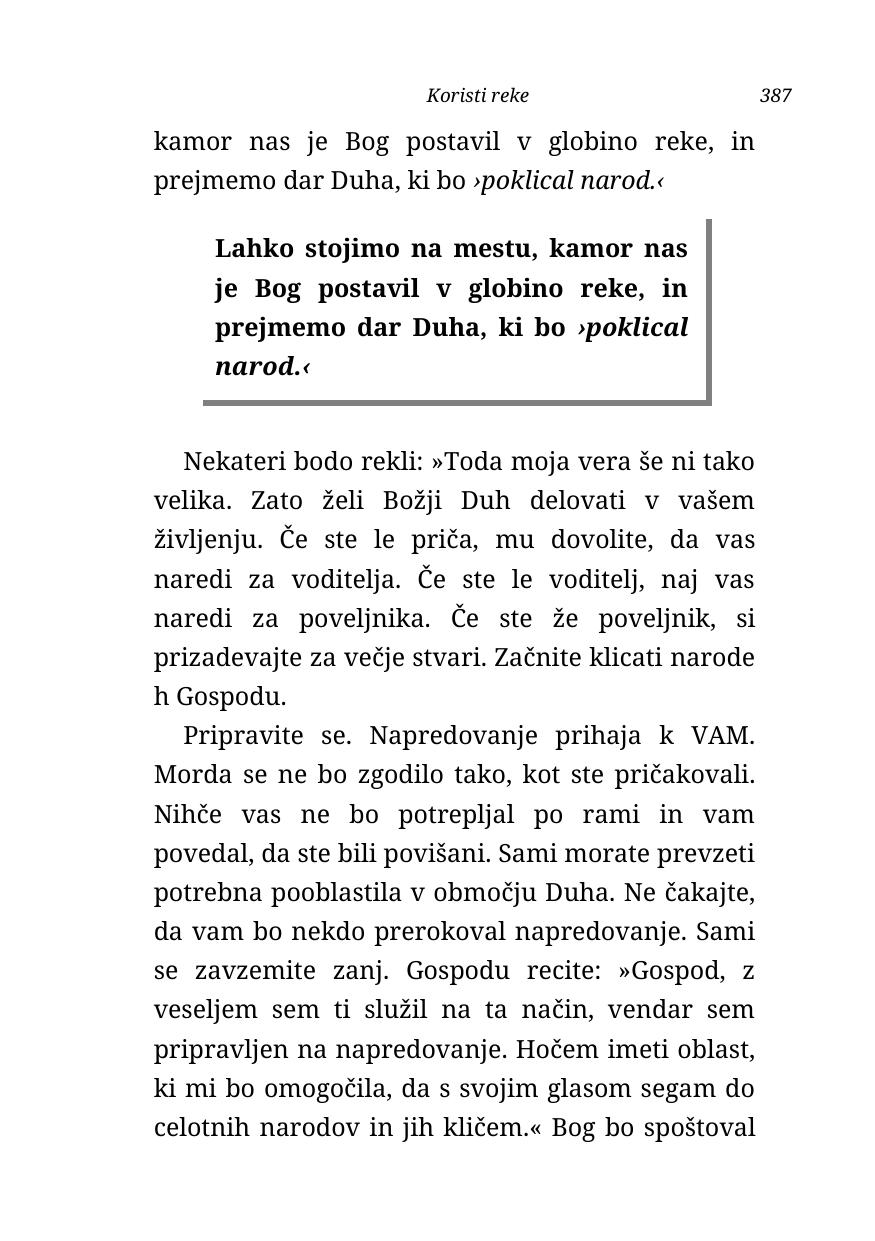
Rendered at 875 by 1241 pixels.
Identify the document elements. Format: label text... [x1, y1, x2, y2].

text kamor nas je Bog postavil v globino reke, in prejmemo dar Duha, ki bo ›poklical narod.‹ [153, 123, 756, 196]
text Pripravite se. Napredovanje prihaja k VAM. Morda se ne bo zgodilo tako, kot ste pričakovali. Nihče vas ne bo potrepljal po rami in vam povedal, da ste bili povišani. Sami morate prevzeti potrebna pooblastila v območju Duha. Ne čakajte, da vam bo nekdo prerokoval napredovanje. Sami se zavzemite zanj. Gospodu recite: »Gospod, z veseljem sem ti služil na ta način, vendar sem pripravljen na napredovanje. Hočem imeti oblast, ki mi bo omogočila, da s svojim glasom segam do celotnih narodov in jih kličem.« Bog bo spoštoval [153, 718, 756, 1144]
text Nekateri bodo rekli: »Toda moja vera še ni tako velika. Zato želi Božji Duh delovati v vašem življenju. Če ste le priča, mu dovolite, da vas naredi za voditelja. Če ste le voditelj, naj vas naredi za poveljnika. Če ste že poveljnik, si prizadevajte za večje stvari. Začnite klicati narode h Gospodu. [153, 444, 756, 713]
text Lahko stojimo na mestu, kamor nas je Bog postavil v globino reke, in prejmemo dar Duha, ki bo ›poklical narod.‹ [197, 213, 706, 400]
